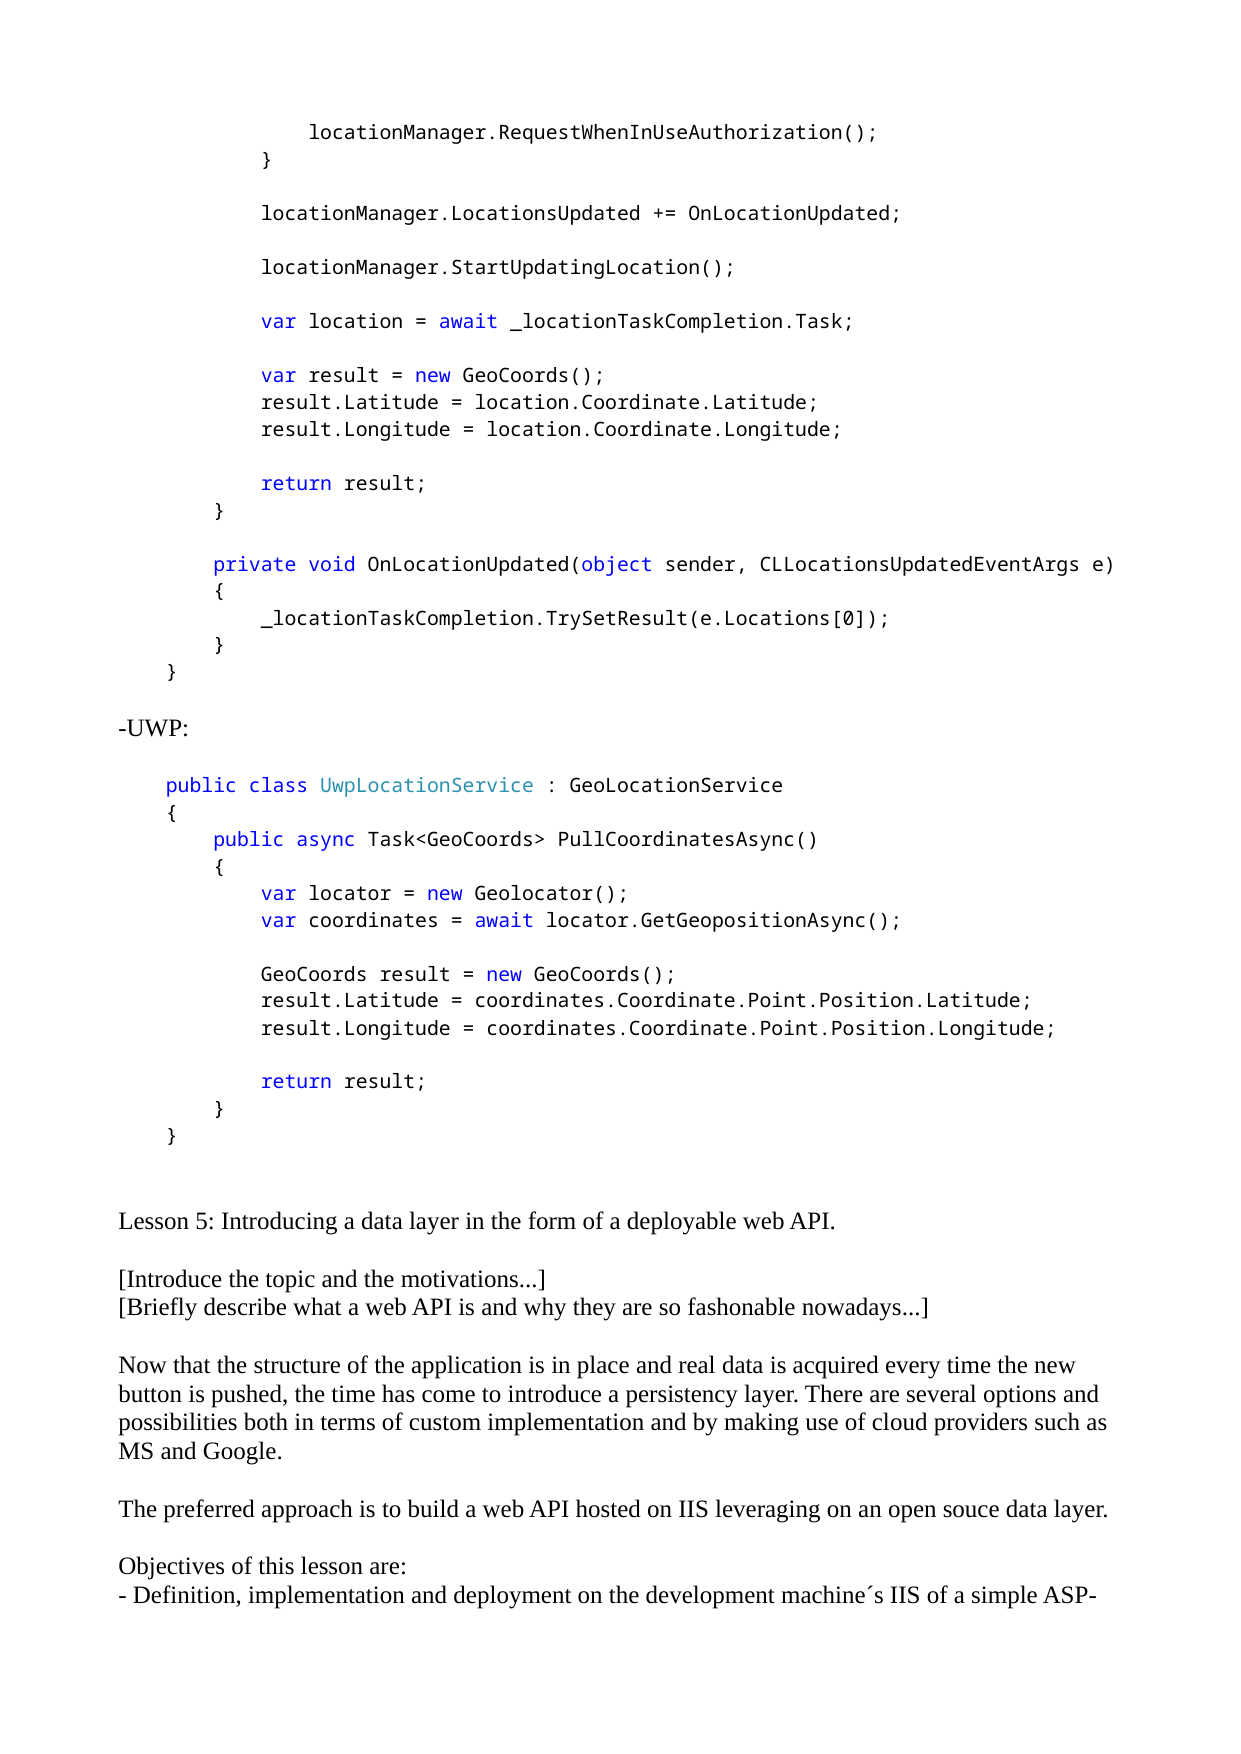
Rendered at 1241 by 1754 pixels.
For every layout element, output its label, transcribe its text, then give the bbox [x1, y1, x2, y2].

text var result = new GeoCoords(); [118, 361, 1122, 388]
text private void OnLocationUpdated(object sender, CLLocationsUpdatedEventArgs e) [118, 550, 1122, 577]
text } [118, 1095, 1122, 1122]
text public async Task<GeoCoords> PullCoordinatesAsync() [118, 825, 1122, 852]
text } [118, 1122, 1122, 1149]
text { [118, 798, 1122, 825]
text GeoCoords result = new GeoCoords(); [118, 960, 1122, 987]
text result.Latitude = coordinates.Coordinate.Point.Position.Latitude; [118, 987, 1122, 1014]
text Lesson 5: Introducing a data layer in the form of a deployable web API. [118, 1206, 1122, 1235]
text The preferred approach is to build a web API hosted on IIS leveraging on an open souce data layer. [118, 1494, 1122, 1522]
text { [118, 852, 1122, 879]
text var location = await _locationTaskCompletion.Task; [118, 307, 1122, 334]
text locationManager.LocationsUpdated += OnLocationUpdated; [118, 199, 1122, 226]
text var coordinates = await locator.GetGeopositionAsync(); [118, 906, 1122, 933]
text var locator = new Geolocator(); [118, 879, 1122, 906]
text -UWP: [118, 713, 1122, 742]
text result.Longitude = location.Coordinate.Longitude; [118, 415, 1122, 442]
text Objectives of this lesson are: [118, 1551, 1122, 1580]
text public class UwpLocationService : GeoLocationService [118, 771, 1122, 798]
text } [118, 658, 1122, 685]
text result.Latitude = location.Coordinate.Latitude; [118, 388, 1122, 415]
text [Introduce the topic and the motivations...] [118, 1264, 1122, 1292]
text _locationTaskCompletion.TrySetResult(e.Locations[0]); [118, 604, 1122, 631]
text } [118, 631, 1122, 658]
text { [118, 577, 1122, 604]
text return result; [118, 1068, 1122, 1095]
text } [118, 496, 1122, 523]
text } [118, 145, 1122, 172]
text result.Longitude = coordinates.Coordinate.Point.Position.Longitude; [118, 1014, 1122, 1041]
text locationManager.StartUpdatingLocation(); [118, 253, 1122, 280]
text [Briefly describe what a web API is and why they are so fashonable nowadays...] [118, 1292, 1122, 1321]
text locationManager.RequestWhenInUseAuthorization(); [118, 118, 1122, 145]
text Now that the structure of the application is in place and real data is acquired every time the new button is pushed, the time has come to introduce a persistency layer. There are several options and possibilities both in terms of custom implementation and by making use of cloud providers such as MS and Google. [118, 1350, 1122, 1465]
text - Definition, implementation and deployment on the development machine´s IIS of a simple ASP- [118, 1580, 1122, 1609]
text return result; [118, 469, 1122, 496]
